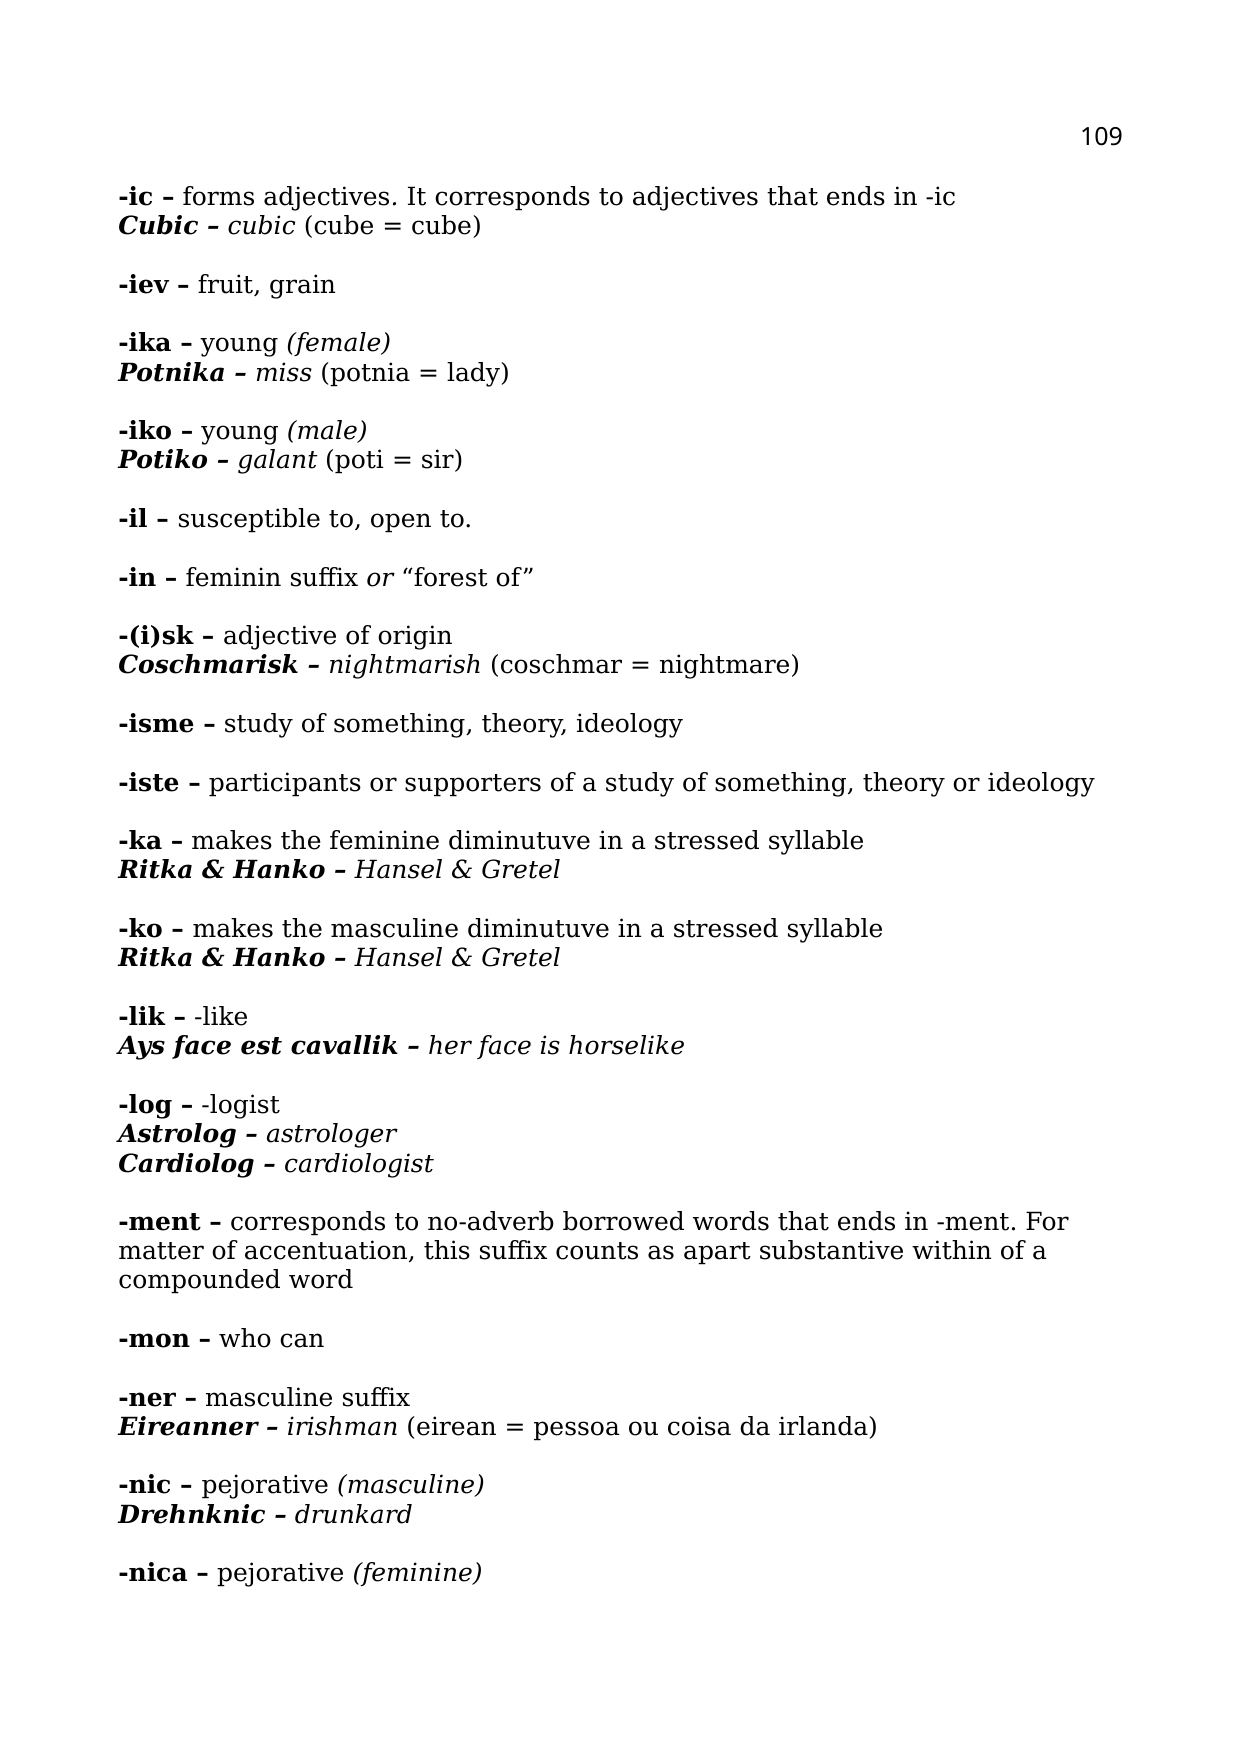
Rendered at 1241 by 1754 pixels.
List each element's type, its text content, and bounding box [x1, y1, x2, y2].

text -ic – forms adjectives. It corresponds to adjectives that ends in -ic [118, 182, 1123, 211]
text Potiko – galant (poti = sir) [118, 445, 1123, 475]
text -iko – young (male) [118, 416, 1123, 445]
text -ka – makes the feminine diminutuve in a stressed syllable [118, 826, 1123, 855]
text Ritka & Hanko – Hansel & Gretel [118, 943, 1123, 973]
text Drehnknic – drunkard [118, 1500, 1123, 1529]
text -nic – pejorative (masculine) [118, 1470, 1123, 1500]
text -in – feminin suffix or “forest of” [118, 562, 1123, 592]
text -isme – study of something, theory, ideology [118, 709, 1123, 738]
text Coschmarisk – nightmarish (coschmar = nightmare) [118, 650, 1123, 680]
text -iev – fruit, grain [118, 269, 1123, 299]
text -nica – pejorative (feminine) [118, 1558, 1123, 1588]
text -il – susceptible to, open to. [118, 504, 1123, 533]
text Eireanner – irishman (eirean = pessoa ou coisa da irlanda) [118, 1412, 1123, 1441]
text -log – -logist [118, 1090, 1123, 1119]
text Ays face est cavallik – her face is horselike [118, 1031, 1123, 1061]
text -ner – masculine suffix [118, 1382, 1123, 1412]
text Ritka & Hanko – Hansel & Gretel [118, 855, 1123, 885]
text Cardiolog – cardiologist [118, 1148, 1123, 1178]
text -lik – -like [118, 1002, 1123, 1031]
text Cubic – cubic (cube = cube) [118, 211, 1123, 240]
text -mon – who can [118, 1324, 1123, 1353]
text -ika – young (female) [118, 328, 1123, 357]
text Potnika – miss (potnia = lady) [118, 357, 1123, 387]
text -ment – corresponds to no-adverb borrowed words that ends in -ment. For matter of accentuation, this suffix counts as apart substantive within of a compounded word [118, 1207, 1123, 1295]
text -ko – makes the masculine diminutuve in a stressed syllable [118, 914, 1123, 943]
text Astrolog – astrologer [118, 1119, 1123, 1148]
text -(i)sk – adjective of origin [118, 621, 1123, 650]
text -iste – participants or supporters of a study of something, theory or ideology [118, 767, 1123, 797]
